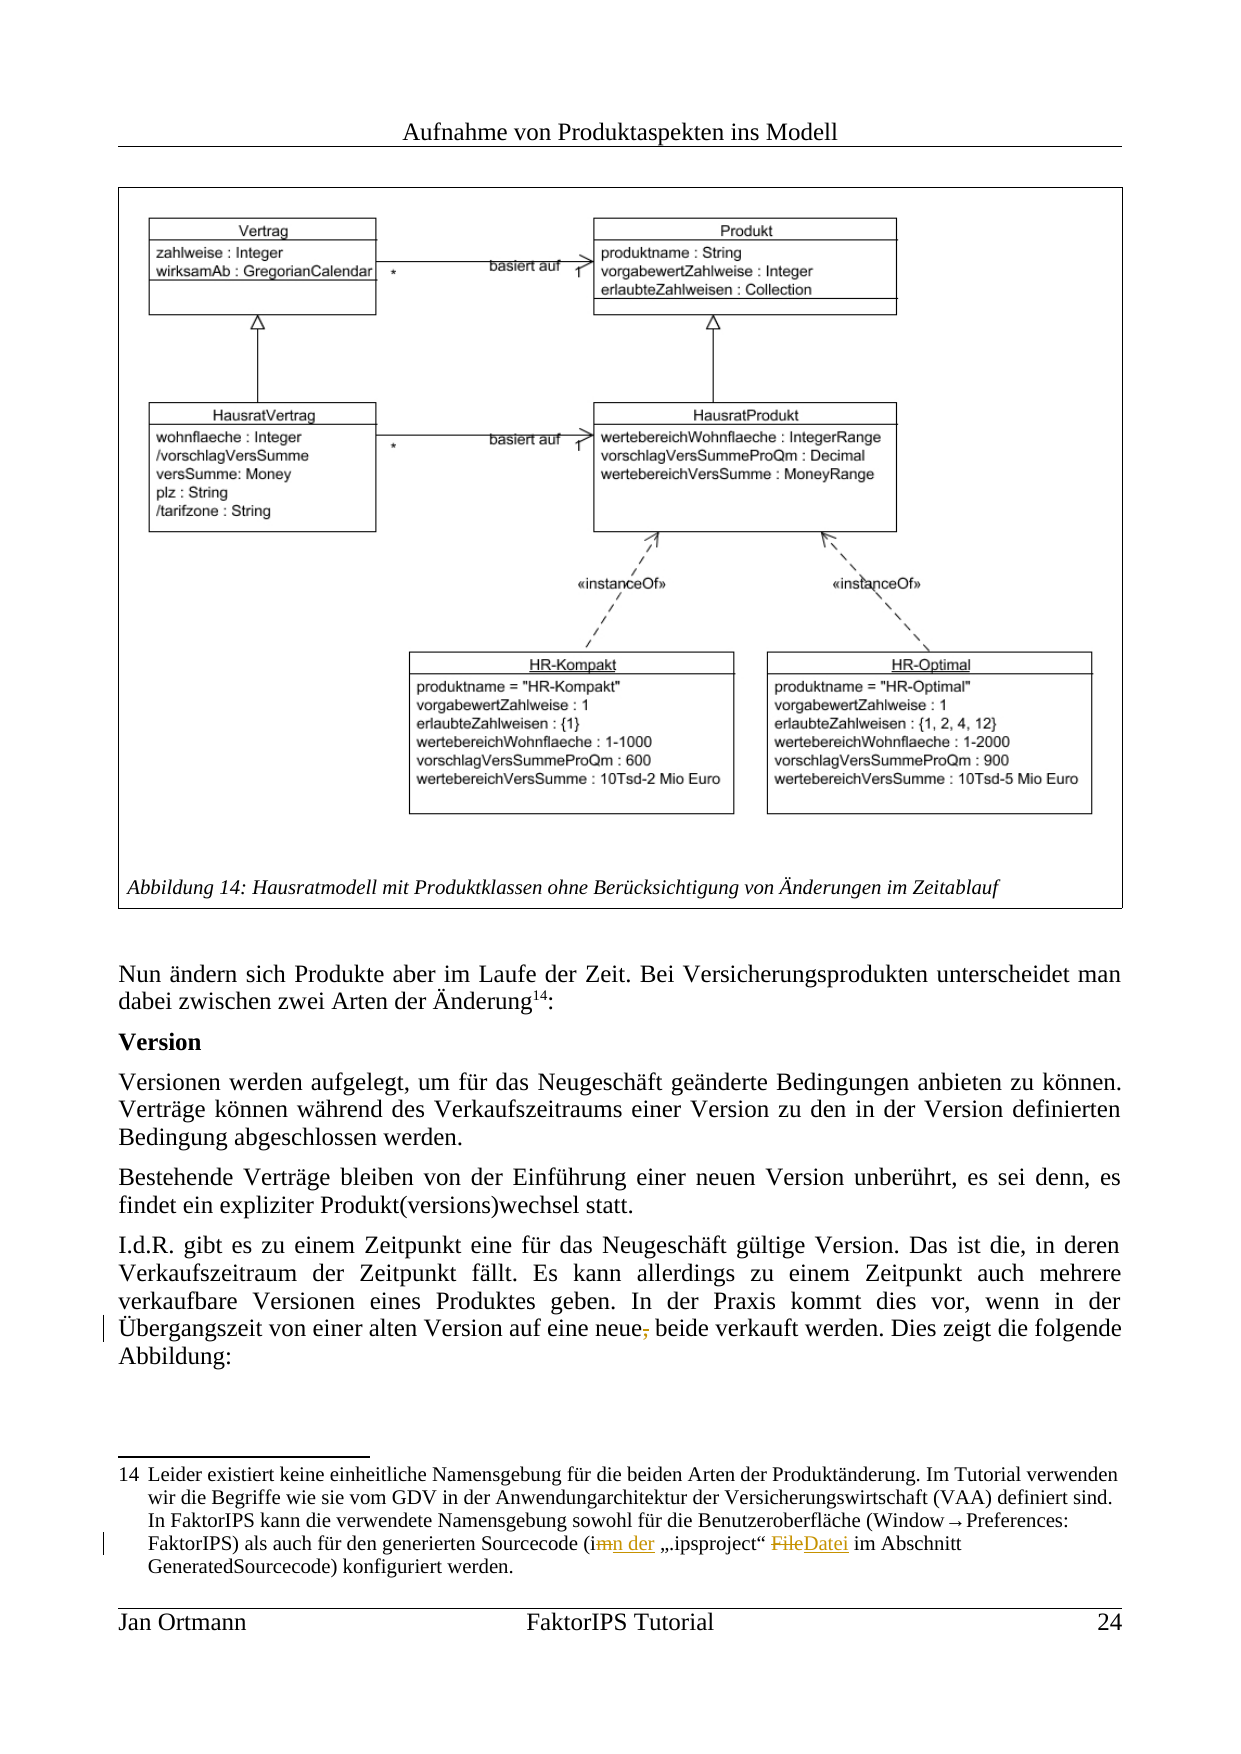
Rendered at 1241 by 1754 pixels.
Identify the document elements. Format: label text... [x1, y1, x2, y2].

text Versionen werden aufgelegt, um für das Neugeschäft geänderte Bedingungen anbieten zu können. Verträge können während des Verkaufszeitraums einer Version zu den in der Version definierten Bedingung abgeschlossen werden. [118, 1068, 1122, 1151]
text Nun ändern sich Produkte aber im Laufe der Zeit. Bei Versicherungsprodukten unterscheidet man dabei zwischen zwei Arten der Änderung: [118, 960, 1122, 1015]
text Abbildung 14: Hausratmodell mit Produktklassen ohne Berücksichtigung von Änderungen im Zeitablauf [127, 876, 1113, 899]
text Leider existiert keine einheitliche Namensgebung für die beiden Arten der Produktänderung. Im Tutorial verwenden wir die Begriffe wie sie vom GDV in der Anwendungarchitektur der Versicherungswirtschaft (VAA) definiert sind. In FaktorIPS kann die verwendete Namensgebung sowohl für die Benutzeroberfläche (Window→Preferences: FaktorIPS) als auch für den generierten Sourcecode (in der „.ipsproject“ Datei im Abschnitt GeneratedSourcecode) konfiguriert werden. [118, 1463, 1122, 1578]
text I.d.R. gibt es zu einem Zeitpunkt eine für das Neugeschäft gültige Version. Das ist die, in deren Verkaufszeitraum der Zeitpunkt fällt. Es kann allerdings zu einem Zeitpunkt auch mehrere verkaufbare Versionen eines Produktes geben. In der Praxis kommt dies vor, wenn in der Übergangszeit von einer alten Version auf eine neue beide verkauft werden. Dies zeigt die folgende Abbildung: [118, 1231, 1122, 1370]
text Bestehende Verträge bleiben von der Einführung einer neuen Version unberührt, es sei denn, es findet ein expliziter Produkt(versions)wechsel statt. [118, 1163, 1122, 1219]
picture [127, 196, 1113, 836]
text Version [118, 1028, 1122, 1055]
